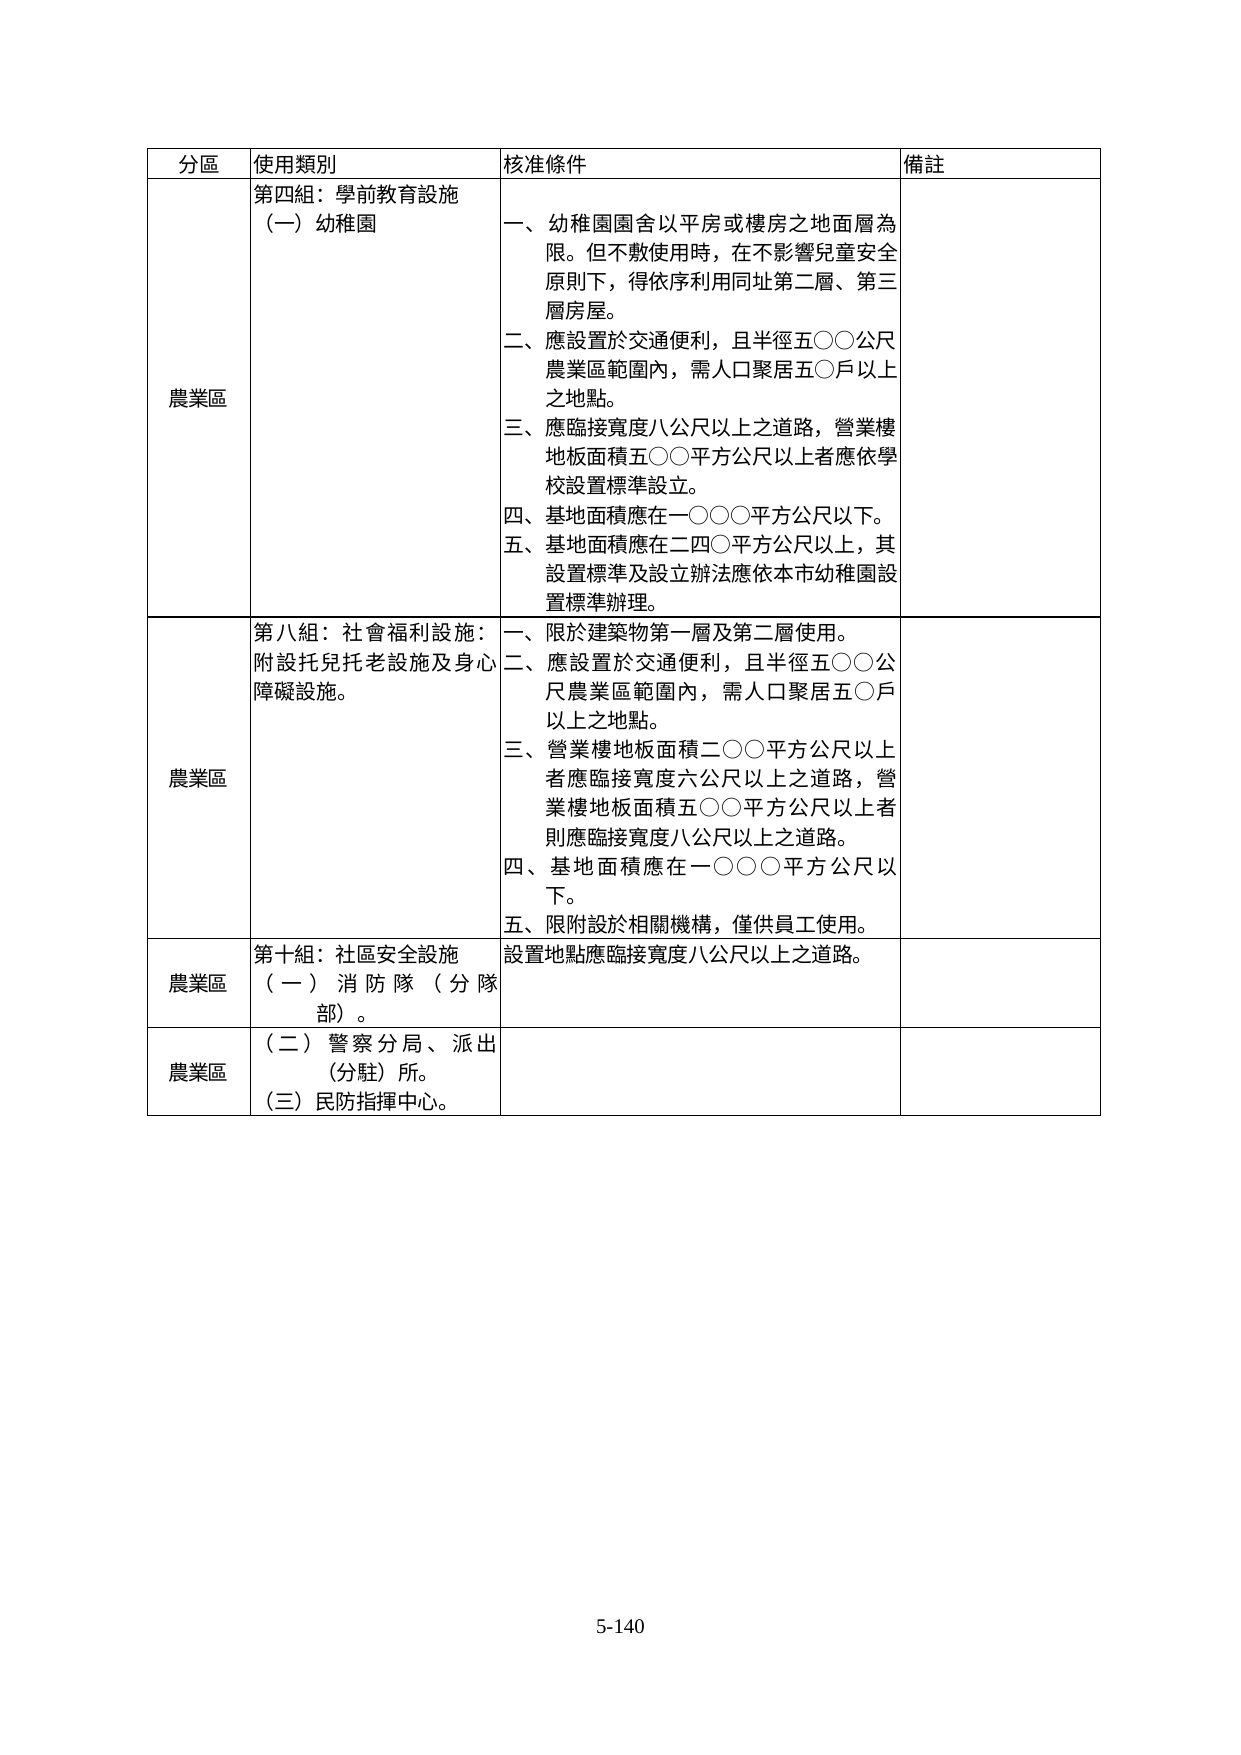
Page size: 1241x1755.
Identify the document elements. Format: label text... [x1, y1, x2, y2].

table_header 核准條件 [501, 149, 900, 178]
table_cell 農業區 [148, 1028, 250, 1115]
table_cell [901, 1028, 1100, 1115]
table_cell [901, 939, 1100, 1027]
table_cell 第八組：社會福利設施：附設托兒托老設施及身心障礙設施。 [251, 618, 500, 938]
table_cell 第四組：學前教育設施 （一）幼稚園 [251, 179, 500, 616]
table_header 分區 [148, 149, 250, 178]
table_header 備註 [901, 149, 1100, 178]
table_cell 第十組：社區安全設施 （一）消防隊（分隊部）。 [251, 939, 500, 1027]
table_cell [901, 179, 1100, 616]
table_cell 一、限於建築物第一層及第二層使用。 二、應設置於交通便利，且半徑五○○公尺農業區範圍內，需人口聚居五○戶以上之地點。 三、營業樓地板面積二○○平方公尺以上者應臨接寬度六公尺以上之道路，營業樓地板面積五○○平方公尺以上者則應臨接寬度八公尺以上之道路。 四、基地面積應在一○○○平方公尺以下。 五、限附設於相關機構，僅供員工使用。 [501, 618, 900, 938]
table_cell 設置地點應臨接寬度八公尺以上之道路。 [501, 939, 900, 1027]
table_cell 農業區 [148, 939, 250, 1027]
table_header 使用類別 [251, 149, 500, 178]
table_cell （二）警察分局、派出（分駐）所。 （三）民防指揮中心。 [251, 1028, 500, 1115]
table_cell [901, 618, 1100, 938]
table_cell 農業區 [148, 618, 250, 938]
table_cell 農業區 [148, 179, 250, 616]
table_cell 一、幼稚園園舍以平房或樓房之地面層為限。但不敷使用時，在不影響兒童安全原則下，得依序利用同址第二層、第三層房屋。 二、應設置於交通便利，且半徑五○○公尺農業區範圍內，需人口聚居五○戶以上之地點。 三、應臨接寬度八公尺以上之道路，營業樓地板面積五○○平方公尺以上者應依學校設置標準設立。 四、基地面積應在一○○○平方公尺以下。 五、基地面積應在二四○平方公尺以上，其設置標準及設立辦法應依本市幼稚園設置標準辦理。 [501, 179, 900, 616]
table_cell [501, 1028, 900, 1115]
